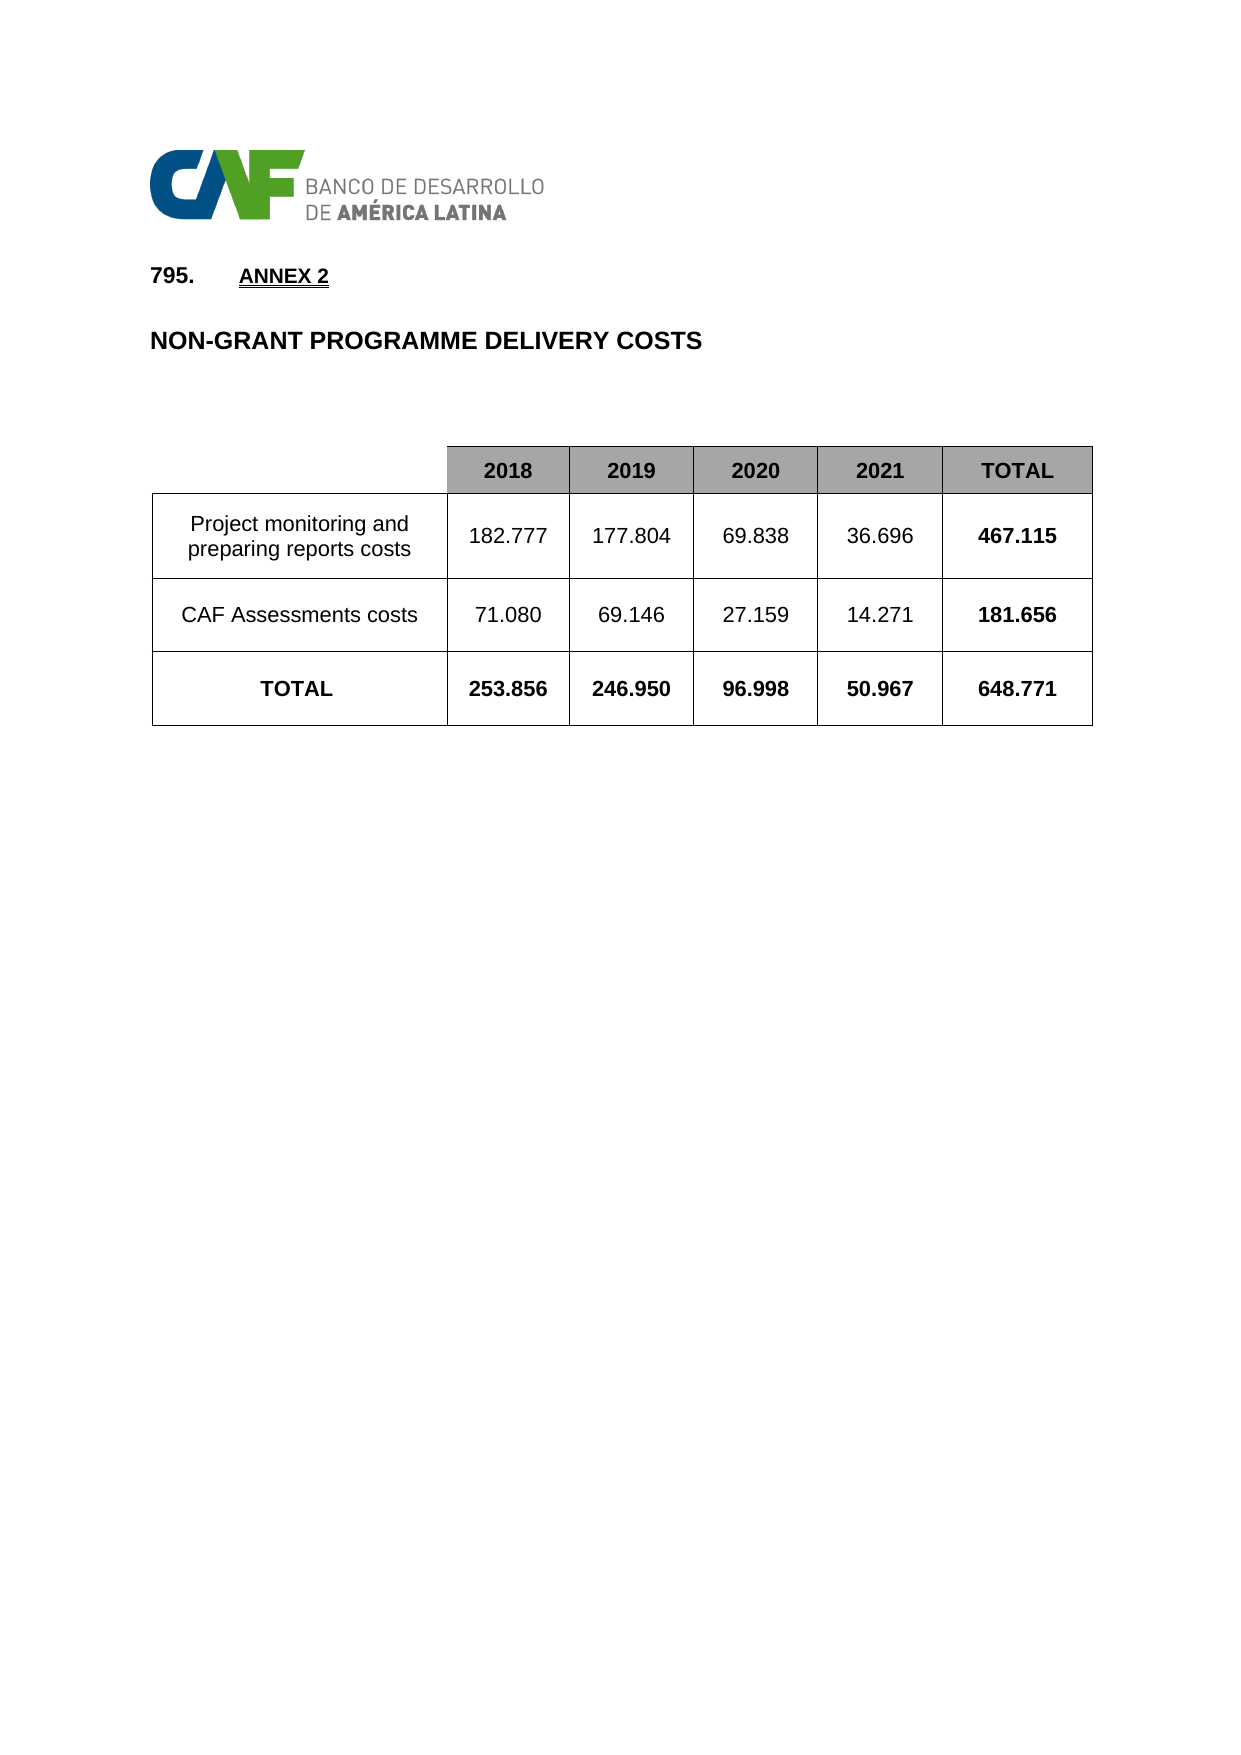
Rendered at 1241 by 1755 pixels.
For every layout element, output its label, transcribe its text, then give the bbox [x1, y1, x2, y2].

table_header 2021 [818, 447, 942, 493]
table_cell 36.696 [818, 494, 942, 577]
table_cell CAF Assessments costs [153, 579, 447, 651]
table_cell 253.856 [448, 652, 569, 725]
table_cell 648.771 [943, 652, 1092, 725]
table_cell 246.950 [570, 652, 693, 725]
table_cell 71.080 [448, 579, 569, 651]
table_header 2018 [447, 447, 569, 493]
table_cell 177.804 [570, 494, 693, 577]
subtitle ANNEX 2 [150, 262, 1090, 289]
table_cell 96.998 [694, 652, 817, 725]
table_cell Project monitoring and preparing reports costs [153, 494, 447, 577]
table_cell 14.271 [818, 579, 942, 651]
table_cell 69.146 [570, 579, 693, 651]
table_cell 181.656 [943, 579, 1092, 651]
table_cell 467.115 [943, 494, 1092, 577]
table_cell 27.159 [694, 579, 817, 651]
table_cell 50.967 [818, 652, 942, 725]
table_cell TOTAL [153, 652, 447, 725]
table_header 2020 [694, 447, 817, 493]
table_header TOTAL [943, 447, 1092, 493]
text NON-GRANT PROGRAMME DELIVERY COSTS [150, 326, 1090, 355]
table_cell 182.777 [448, 494, 569, 577]
table_header 2019 [570, 447, 693, 493]
table_header [152, 446, 447, 493]
table_cell 69.838 [694, 494, 817, 577]
